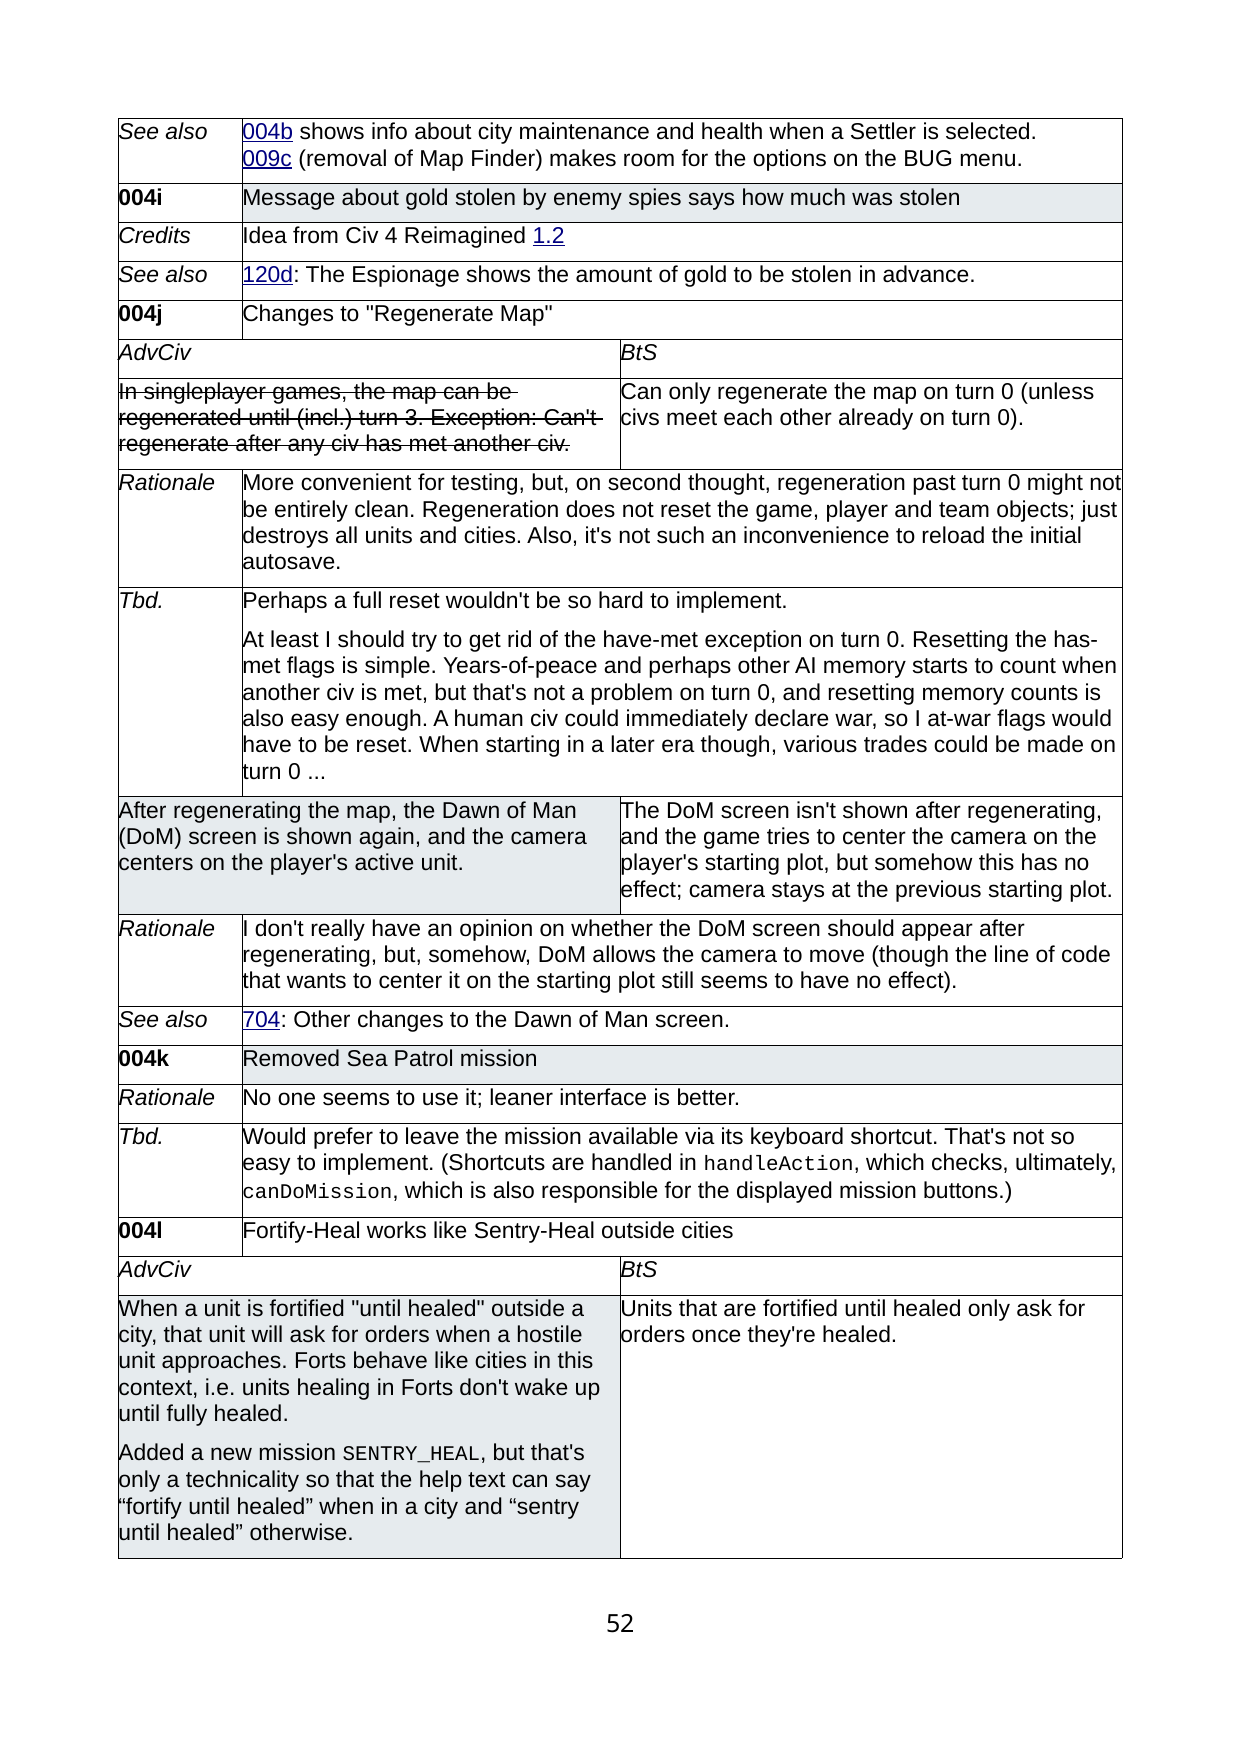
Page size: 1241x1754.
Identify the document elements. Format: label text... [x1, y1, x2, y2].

table_cell See also [119, 262, 242, 300]
table_cell Perhaps a full reset wouldn't be so hard to implement. At least I should try to get rid of the have-met exception on turn 0. Resetting the has-met flags is simple. Years-of-peace and perhaps other AI memory starts to count when another civ is met, but that's not a problem on turn 0, and resetting memory counts is also easy enough. A human civ could immediately declare war, so I at-war flags would have to be reset. When starting in a later era though, various trades could be made on turn 0 ... [243, 588, 1122, 796]
table_cell 004l [119, 1218, 242, 1256]
table_cell When a unit is fortified "until healed" outside a city, that unit will ask for orders when a hostile unit approaches. Forts behave like cities in this context, i.e. units healing in Forts don't wake up until fully healed. Added a new mission SENTRY_HEAL, but that's only a technicality so that the help text can say “fortify until healed” when in a city and “sentry until healed” otherwise. [119, 1296, 620, 1558]
table_cell Changes to "Regenerate Map" [243, 301, 1122, 339]
table_cell 004b shows info about city maintenance and health when a Settler is selected. 009c (removal of Map Finder) makes room for the options on the BUG menu. [243, 119, 1122, 183]
table_cell Tbd. [119, 588, 242, 796]
table_cell 120d: The Espionage shows the amount of gold to be stolen in advance. [243, 262, 1122, 300]
table_cell See also [119, 1007, 242, 1045]
table_cell AdvCiv [119, 1257, 620, 1294]
table_cell No one seems to use it; leaner interface is better. [243, 1085, 1122, 1122]
table_cell AdvCiv [119, 340, 620, 378]
table_cell 004i [119, 184, 242, 222]
table_cell Tbd. [119, 1124, 242, 1217]
table_cell Rationale [119, 1085, 242, 1122]
table_cell Would prefer to leave the mission available via its keyboard shortcut. That's not so easy to implement. (Shortcuts are handled in handleAction, which checks, ultimately, canDoMission, which is also responsible for the displayed mission buttons.) [243, 1124, 1122, 1217]
table_cell Fortify-Heal works like Sentry-Heal outside cities [243, 1218, 1122, 1256]
table_cell Idea from Civ 4 Reimagined 1.2 [243, 223, 1122, 261]
table_cell Credits [119, 223, 242, 261]
table_cell Can only regenerate the map on turn 0 (unless civs meet each other already on turn 0). [621, 379, 1122, 469]
table_cell 004k [119, 1046, 242, 1084]
table_cell Units that are fortified until healed only ask for orders once they're healed. [621, 1296, 1122, 1558]
table_cell In singleplayer games, the map can be regenerated until (incl.) turn 3. Exception: Can't regenerate after any civ has met another civ. [119, 379, 620, 469]
table_cell More convenient for testing, but, on second thought, regeneration past turn 0 might not be entirely clean. Regeneration does not reset the game, player and team objects; just destroys all units and cities. Also, it's not such an inconvenience to reload the initial autosave. [243, 470, 1122, 587]
table_cell The DoM screen isn't shown after regenerating, and the game tries to center the camera on the player's starting plot, but somehow this has no effect; camera stays at the previous starting plot. [621, 797, 1122, 914]
table_cell See also [119, 119, 242, 183]
table_cell BtS [621, 340, 1122, 378]
table_cell I don't really have an opinion on whether the DoM screen should appear after regenerating, but, somehow, DoM allows the camera to move (though the line of code that wants to center it on the starting plot still seems to have no effect). [243, 915, 1122, 1006]
table_cell Rationale [119, 470, 242, 587]
table_cell Removed Sea Patrol mission [243, 1046, 1122, 1084]
table_cell 704: Other changes to the Dawn of Man screen. [243, 1007, 1122, 1045]
table_cell Message about gold stolen by enemy spies says how much was stolen [243, 184, 1122, 222]
table_cell 004j [119, 301, 242, 339]
table_cell BtS [621, 1257, 1122, 1294]
table_cell Rationale [119, 915, 242, 1006]
table_cell After regenerating the map, the Dawn of Man (DoM) screen is shown again, and the camera centers on the player's active unit. [119, 797, 620, 914]
